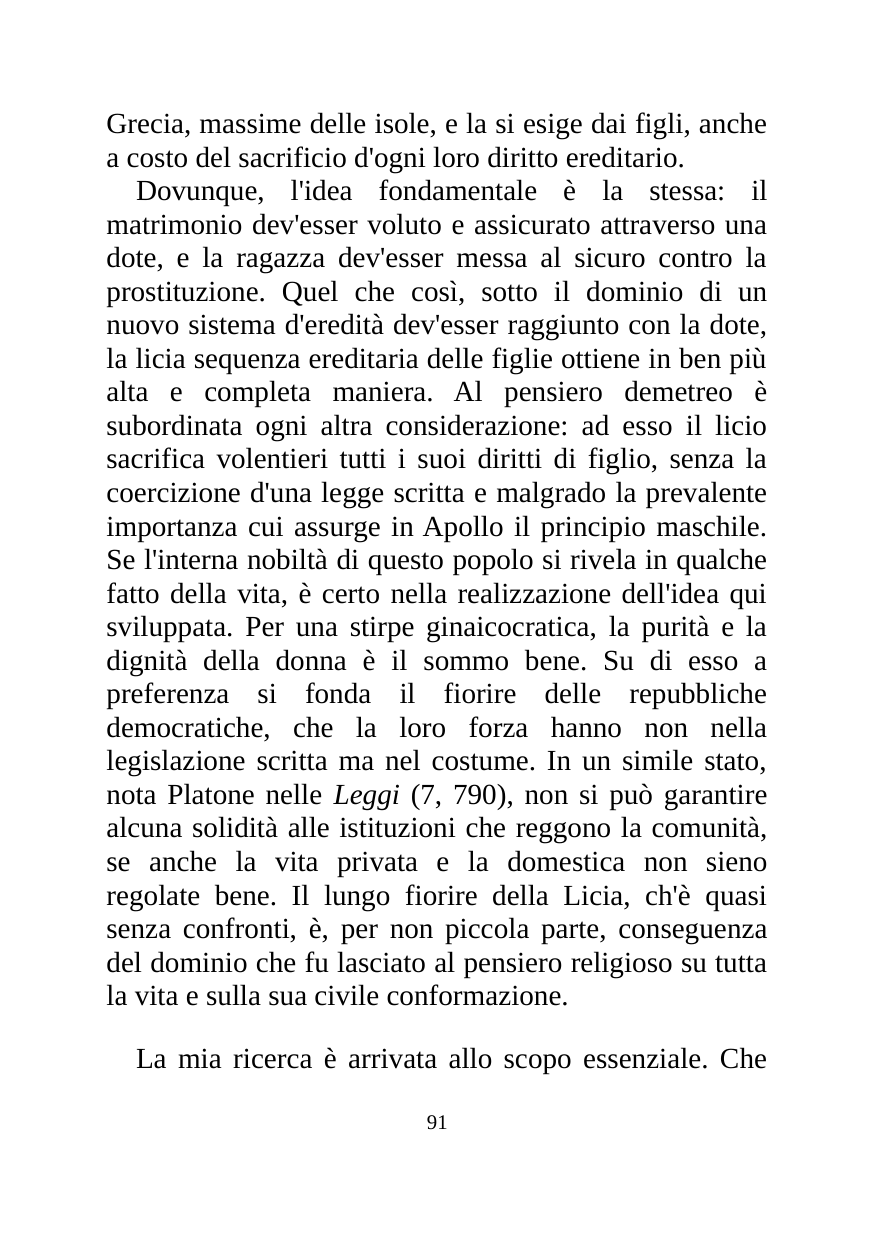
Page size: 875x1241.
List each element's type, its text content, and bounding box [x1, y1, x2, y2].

text Grecia, massime delle isole, e la si esige dai figli, anche a costo del sacrificio d'ogni loro diritto ereditario. [106, 106, 768, 173]
text La mia ricerca è arrivata allo scopo essenziale. Che [106, 1041, 768, 1075]
text Dovunque, l'idea fondamentale è la stessa: il matrimonio dev'esser voluto e assicurato attraverso una dote, e la ragazza dev'esser messa al sicuro contro la prostituzione. Quel che così, sotto il dominio di un nuovo sistema d'eredità dev'esser raggiunto con la dote, la licia sequenza ereditaria delle figlie ottiene in ben più alta e completa maniera. Al pensiero demetreo è subordinata ogni altra considerazione: ad esso il licio sacrifica volentieri tutti i suoi diritti di figlio, senza la coercizione d'una legge scritta e malgrado la prevalente importanza cui assurge in Apollo il principio maschile. Se l'interna nobiltà di questo popolo si rivela in qualche fatto della vita, è certo nella realizzazione dell'idea qui sviluppata. Per una stirpe ginaicocratica, la purità e la dignità della donna è il sommo bene. Su di esso a preferenza si fonda il fiorire delle repubbliche democratiche, che la loro forza hanno non nella legislazione scritta ma nel costume. In un simile stato, nota Platone nelle Leggi (7, 790), non si può garantire alcuna solidità alle istituzioni che reggono la comunità, se anche la vita privata e la domestica non sieno regolate bene. Il lungo fiorire della Licia, ch'è quasi senza confronti, è, per non piccola parte, conseguenza del dominio che fu lasciato al pensiero religioso su tutta la vita e sulla sua civile conformazione. [106, 173, 768, 1012]
